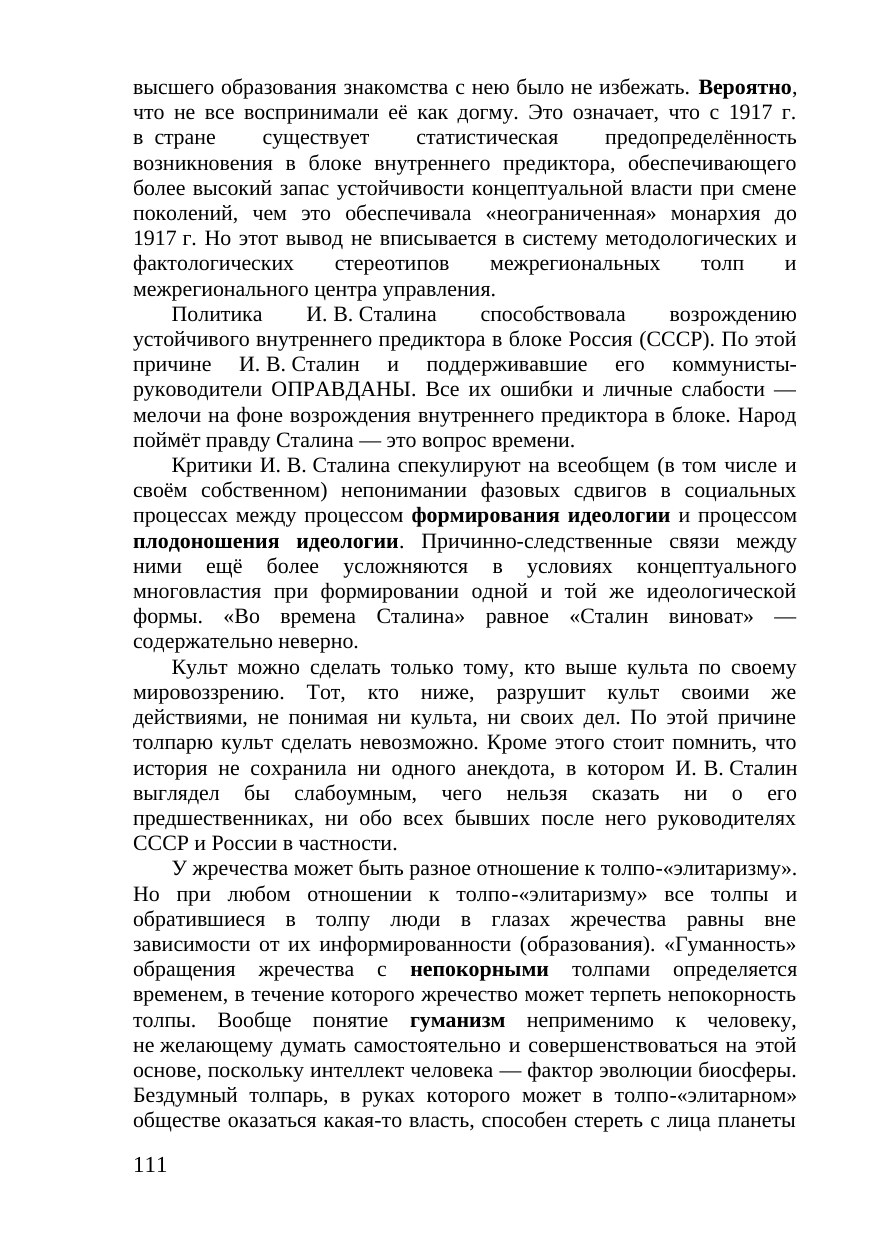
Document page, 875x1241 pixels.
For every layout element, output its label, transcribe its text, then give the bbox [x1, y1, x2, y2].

text Культ можно сделать только тому, кто выше культа по своему мировоззрению. Тот, кто ниже, разрушит культ своими же действиями, не понимая ни культа, ни своих дел. По этой причине толпарю культ сделать невозможно. Кроме этого стоит помнить, что история не сохранила ни одного анекдота, в котором И. В. Сталин выглядел бы слабоумным, чего нельзя сказать ни о его предшественниках, ни обо всех бывших после него руководителях СССР и России в частности. [133, 654, 797, 855]
text Критики И. В. Сталина спекулируют на всеобщем (в том числе и своём собственном) непонимании фазовых сдвигов в социальных процессах между процессом формирования идеологии и процессом плодоношения идеологии. Причинно-следственные связи между ними ещё более усложняются в условиях концептуального многовластия при формировании одной и той же идеологической формы. «Во времена Сталина» равное «Сталин виноват» — содержательно неверно. [133, 452, 797, 654]
text Политика И. В. Сталина способствовала возрождению устойчивого внутреннего предиктора в блоке Россия (СССР). По этой причине И. В. Сталин и поддерживавшие его коммунисты-руководители ОПРАВДАНЫ. Все их ошибки и личные слабости — мелочи на фоне возрождения внутреннего предиктора в блоке. Народ поймёт правду Сталина — это вопрос времени. [133, 301, 797, 452]
text высшего образования знакомства с нею было не избежать. Вероятно, что не все воспринимали её как догму. Это означает, что с 1917 г. в стране существует статистическая предопределённость возникновения в блоке внутреннего предиктора, обеспечивающего более высокий запас устойчивости концептуальной власти при смене поколений, чем это обеспечивала «неограниченная» монархия до 1917 г. Но этот вывод не вписывается в систему методологических и фактологических стереотипов межрегиональных толп и межрегионального центра управления. [133, 74, 797, 301]
text У жречества может быть разное отношение к толпо‑«элитаризму». Но при любом отношении к толпо‑«элитаризму» все толпы и обратившиеся в толпу люди в глазах жречества равны вне зависимости от их информированности (образования). «Гуманность» обращения жречества с непокорными толпами определяется временем, в течение которого жречество может терпеть непокорность толпы. Вообще понятие гуманизм неприменимо к человеку, не желающему думать самостоятельно и совершенствоваться на этой основе, поскольку интеллект человека — фактор эволюции биосферы. Бездумный толпарь, в руках которого может в толпо‑«элитарном» обществе оказаться какая-то власть, способен стереть с лица планеты [133, 855, 797, 1133]
